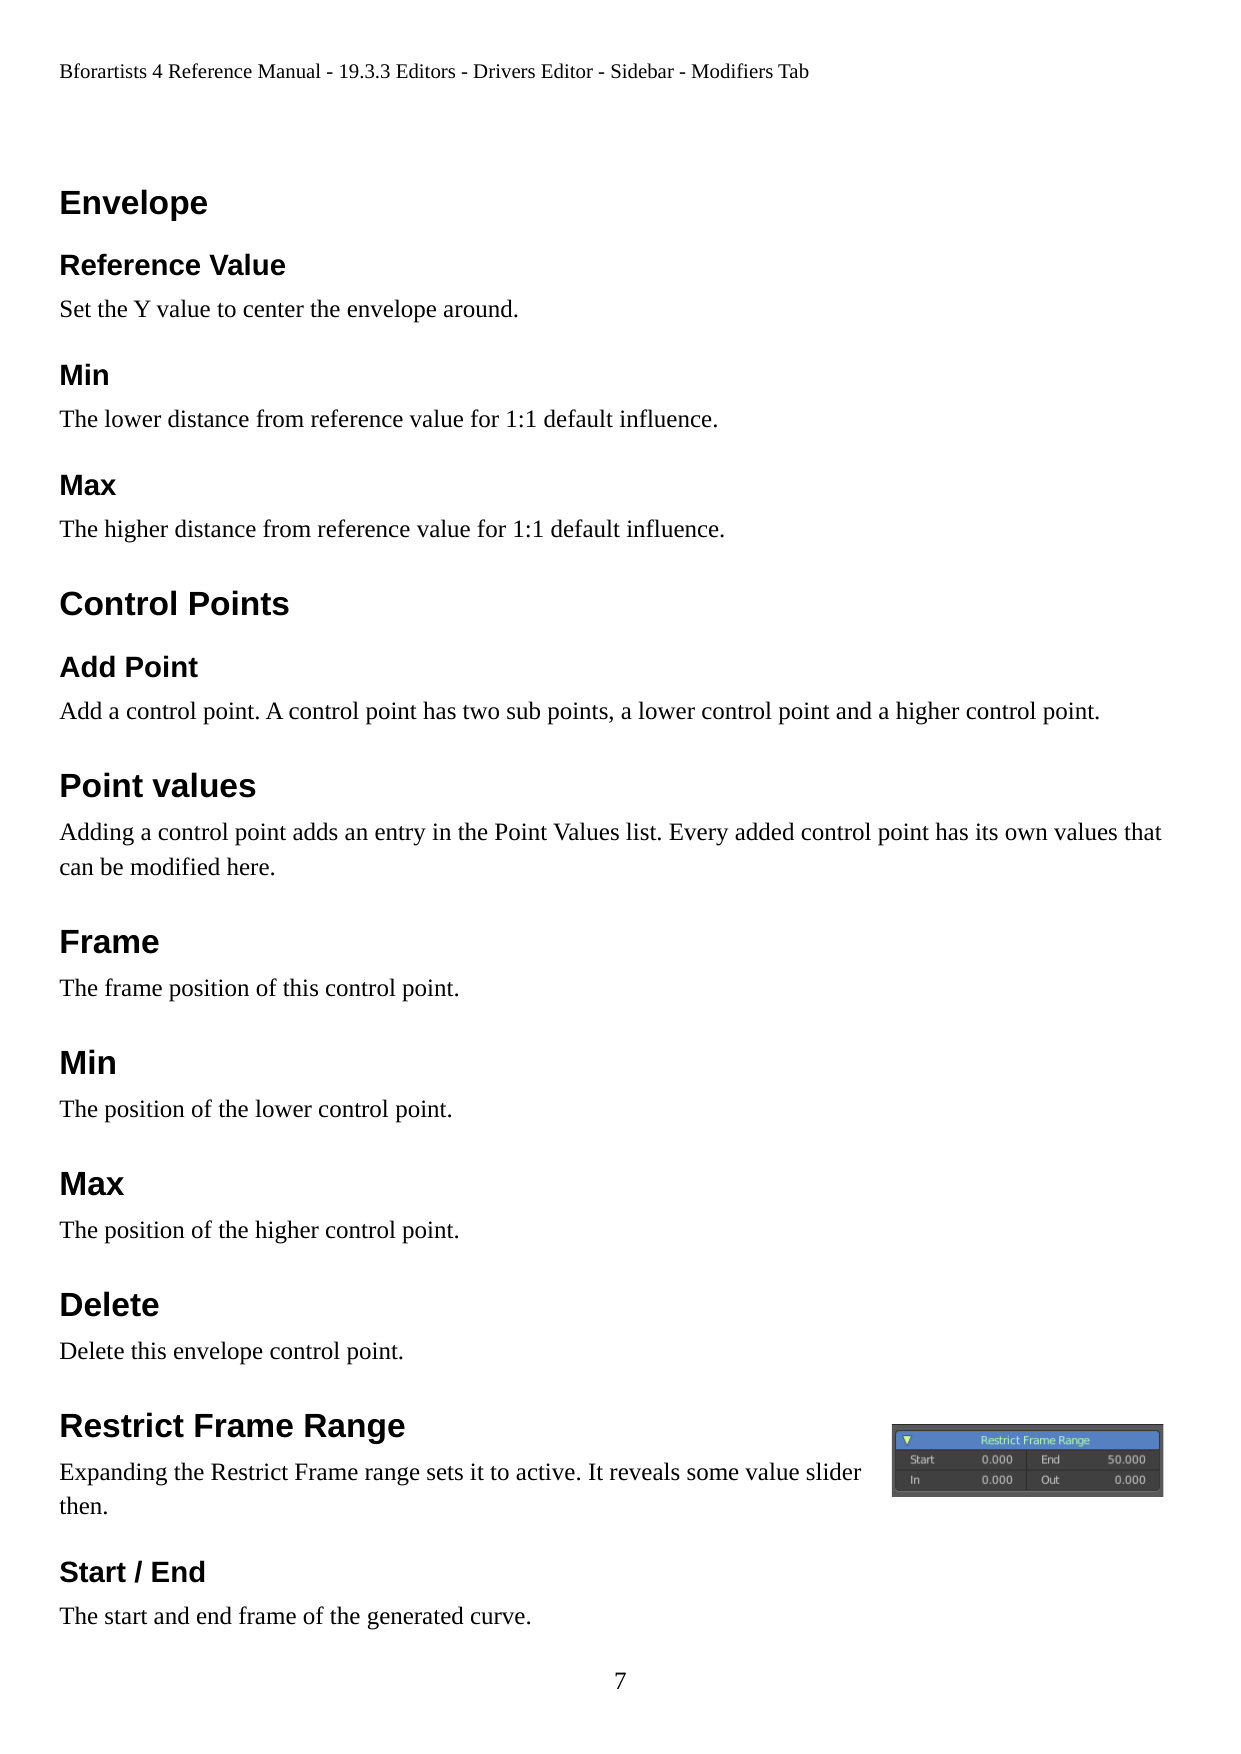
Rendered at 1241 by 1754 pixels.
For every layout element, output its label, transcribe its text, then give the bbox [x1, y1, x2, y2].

subtitle Start / End [59, 1555, 1181, 1589]
subtitle Min [59, 358, 1181, 392]
subtitle Envelope [59, 182, 1181, 221]
text The position of the higher control point. [59, 1215, 1181, 1243]
subtitle Delete [59, 1285, 1181, 1323]
text Adding a control point adds an entry in the Point Values list. Every added control point has its own values that can be modified here. [59, 817, 1181, 880]
subtitle Frame [59, 922, 1181, 960]
text The higher distance from reference value for 1:1 default influence. [59, 514, 1181, 543]
subtitle Max [59, 1164, 1181, 1202]
picture [891, 1424, 1164, 1497]
subtitle Max [59, 468, 1181, 502]
subtitle Restrict Frame Range [59, 1406, 1181, 1444]
subtitle Min [59, 1043, 1181, 1081]
subtitle Control Points [59, 584, 1181, 623]
subtitle Point values [59, 766, 1181, 805]
text The frame position of this control point. [59, 973, 1181, 1001]
text Delete this envelope control point. [59, 1336, 1181, 1364]
subtitle Add Point [59, 650, 1181, 684]
subtitle Reference Value [59, 248, 1181, 282]
text The lower distance from reference value for 1:1 default influence. [59, 404, 1181, 433]
text The start and end frame of the generated curve. [59, 1601, 1181, 1630]
text Add a control point. A control point has two sub points, a lower control point and a higher control point. [59, 696, 1181, 725]
text The position of the lower control point. [59, 1094, 1181, 1122]
text Set the Y value to center the envelope around. [59, 294, 1181, 323]
text Expanding the Restrict Frame range sets it to active. It reveals some value slider then. [59, 1457, 1181, 1520]
